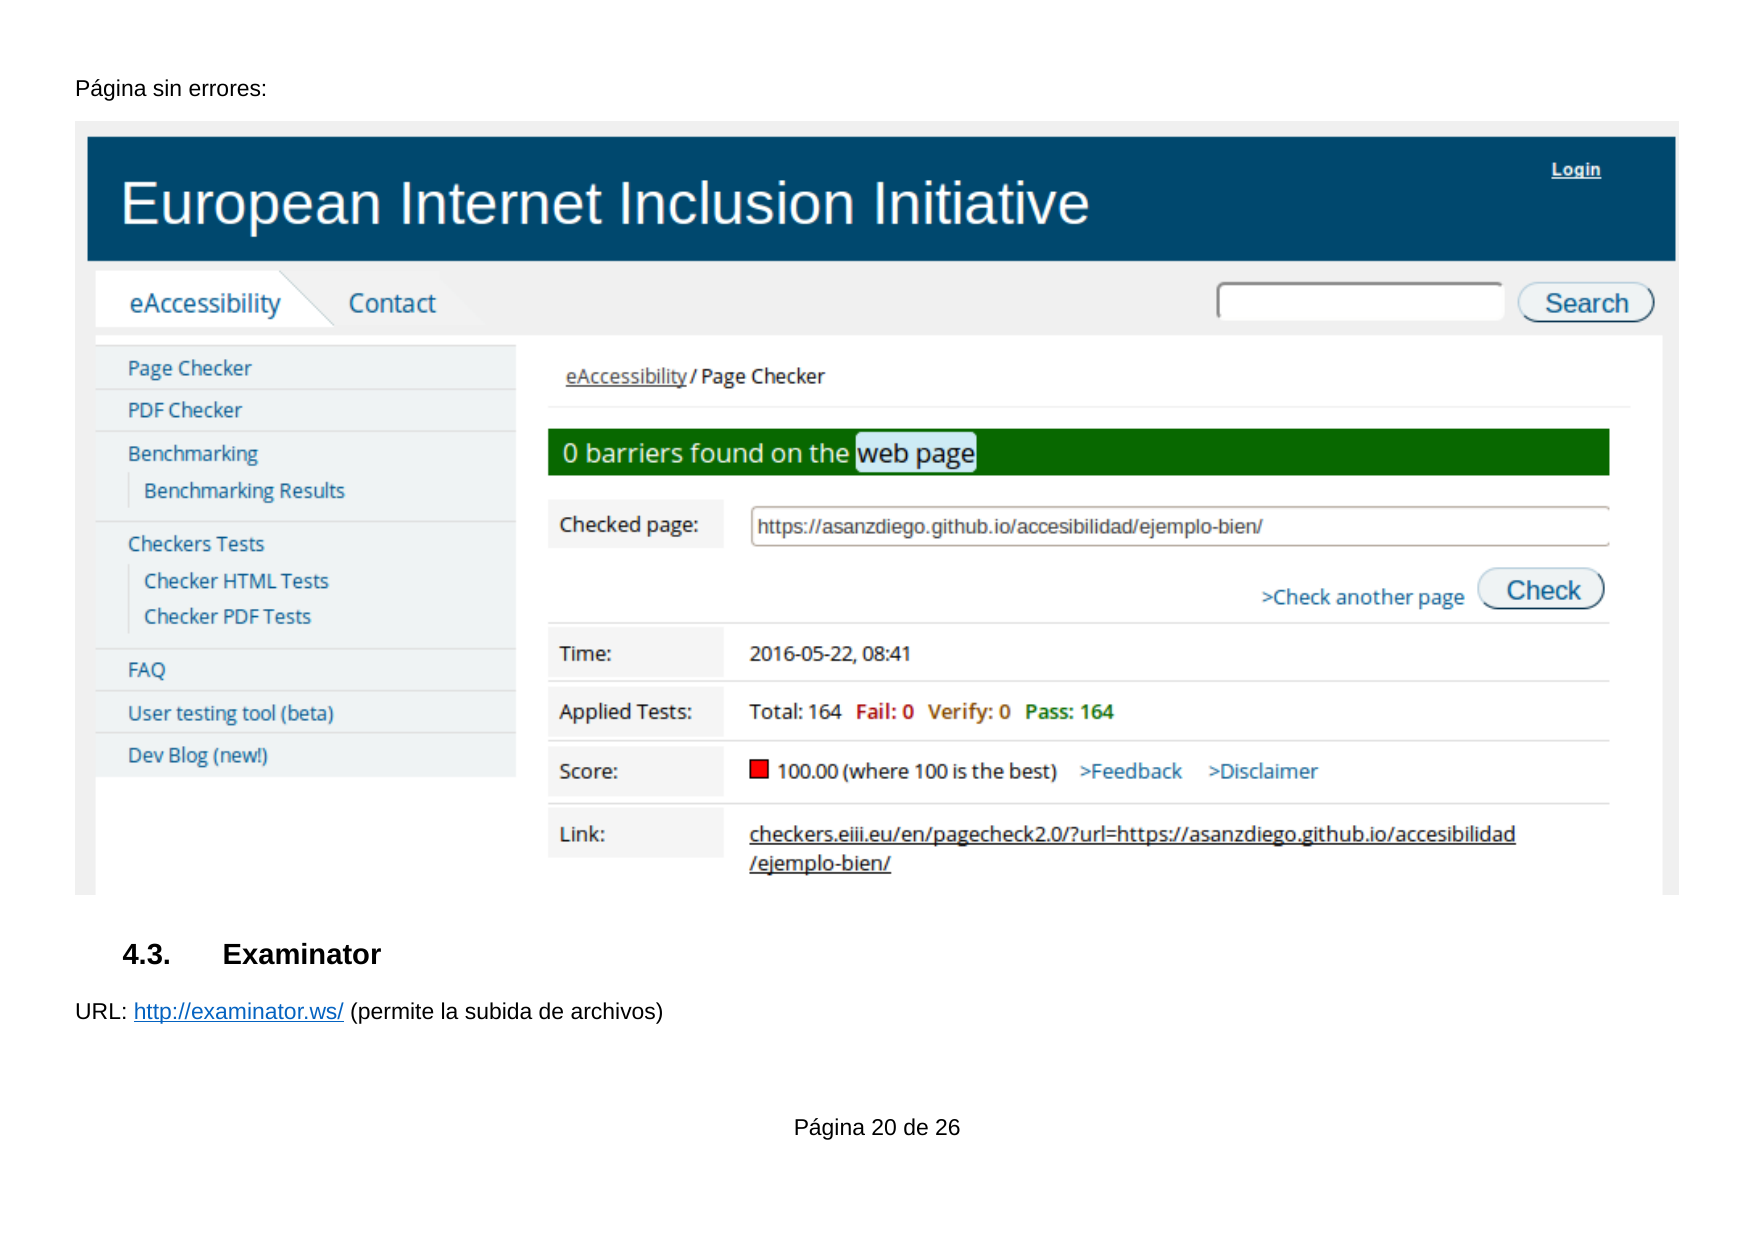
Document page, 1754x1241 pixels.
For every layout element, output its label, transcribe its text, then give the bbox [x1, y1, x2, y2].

picture [75, 121, 1679, 895]
subtitle Examinator [122, 937, 1679, 970]
text URL: http://examinator.ws/ (permite la subida de archivos) [75, 998, 1679, 1024]
text Página sin errores: [75, 75, 1679, 101]
